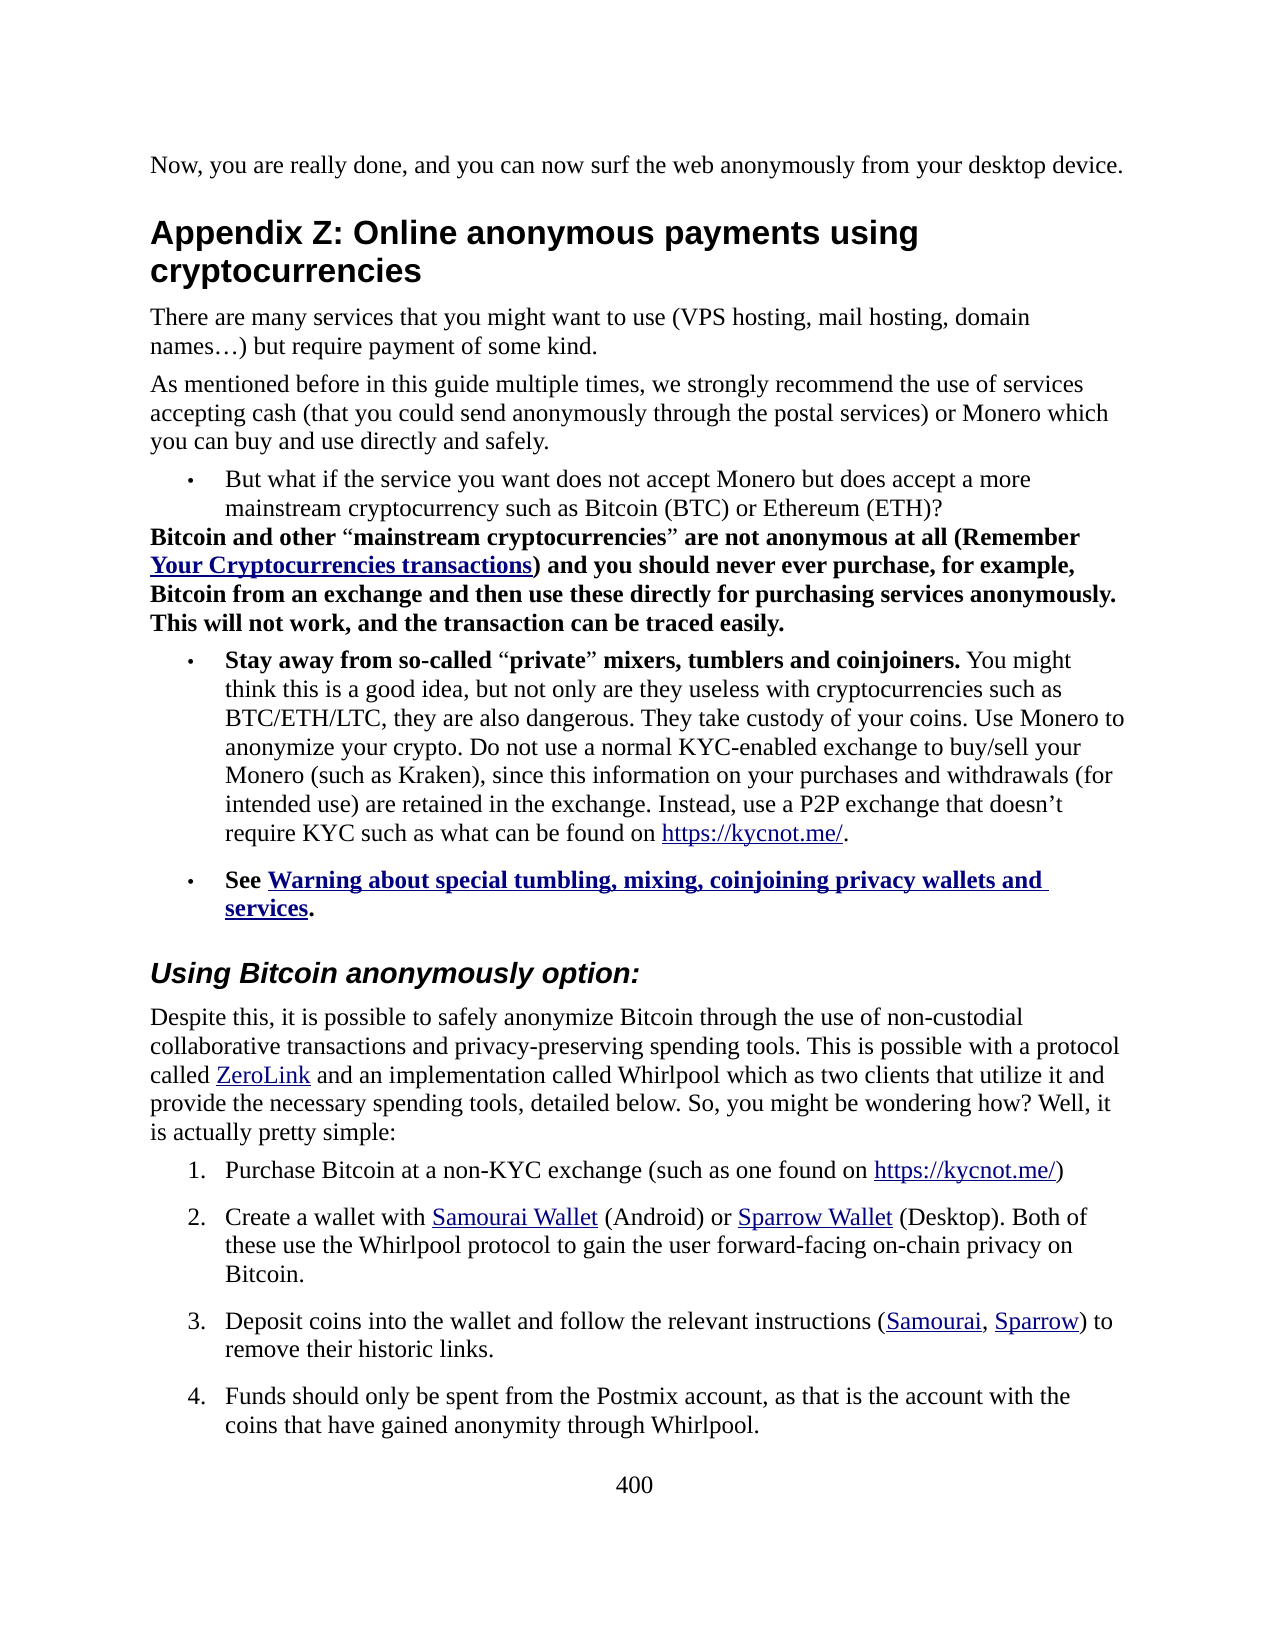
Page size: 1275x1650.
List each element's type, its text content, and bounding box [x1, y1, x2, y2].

list Purchase Bitcoin at a non-KYC exchange (such as one found on https://kycnot.me/) [187, 1155, 1125, 1184]
list Deposit coins into the wallet and follow the relevant instructions (Samourai, Sparrow) to remove their historic links. [187, 1306, 1125, 1363]
text Bitcoin and other “mainstream cryptocurrencies” are not anonymous at all (Remember Your Cryptocurrencies transactions) and you should never ever purchase, for example, Bitcoin from an exchange and then use these directly for purchasing services anonymously. This will not work, and the transaction can be traced easily. [150, 522, 1125, 637]
list Create a wallet with Samourai Wallet (Android) or Sparrow Wallet (Desktop). Both of these use the Whirlpool protocol to gain the user forward-facing on-chain privacy on Bitcoin. [187, 1202, 1125, 1288]
list Funds should only be spent from the Postmix account, as that is the account with the coins that have gained anonymity through Whirlpool. [187, 1381, 1125, 1439]
list See Warning about special tumbling, mixing, coinjoining privacy wallets and services. [187, 865, 1125, 922]
list Stay away from so-called “private” mixers, tumblers and coinjoiners. You might think this is a good idea, but not only are they useless with cryptocurrencies such as BTC/ETH/LTC, they are also dangerous. They take custody of your coins. Use Monero to anonymize your crypto. Do not use a normal KYC-enabled exchange to buy/sell your Monero (such as Kraken), since this information on your purchases and withdrawals (for intended use) are retained in the exchange. Instead, use a P2P exchange that doesn’t require KYC such as what can be found on https://kycnot.me/. [187, 646, 1125, 847]
list But what if the service you want does not accept Monero but does accept a more mainstream cryptocurrency such as Bitcoin (BTC) or Ethereum (ETH)? [187, 464, 1125, 522]
subtitle Appendix Z: Online anonymous payments using cryptocurrencies [150, 213, 1125, 290]
text As mentioned before in this guide multiple times, we strongly recommend the use of services accepting cash (that you could send anonymously through the postal services) or Monero which you can buy and use directly and safely. [150, 369, 1125, 455]
subtitle Using Bitcoin anonymously option: [150, 956, 1125, 990]
text Now, you are really done, and you can now surf the web anonymously from your desktop device. [150, 150, 1125, 179]
text Despite this, it is possible to safely anonymize Bitcoin through the use of non-custodial collaborative transactions and privacy-preserving spending tools. This is possible with a protocol called ZeroLink and an implementation called Whirlpool which as two clients that utilize it and provide the necessary spending tools, detailed below. So, you might be wondering how? Well, it is actually pretty simple: [150, 1002, 1125, 1146]
text There are many services that you might want to use (VPS hosting, mail hosting, domain names…) but require payment of some kind. [150, 302, 1125, 360]
